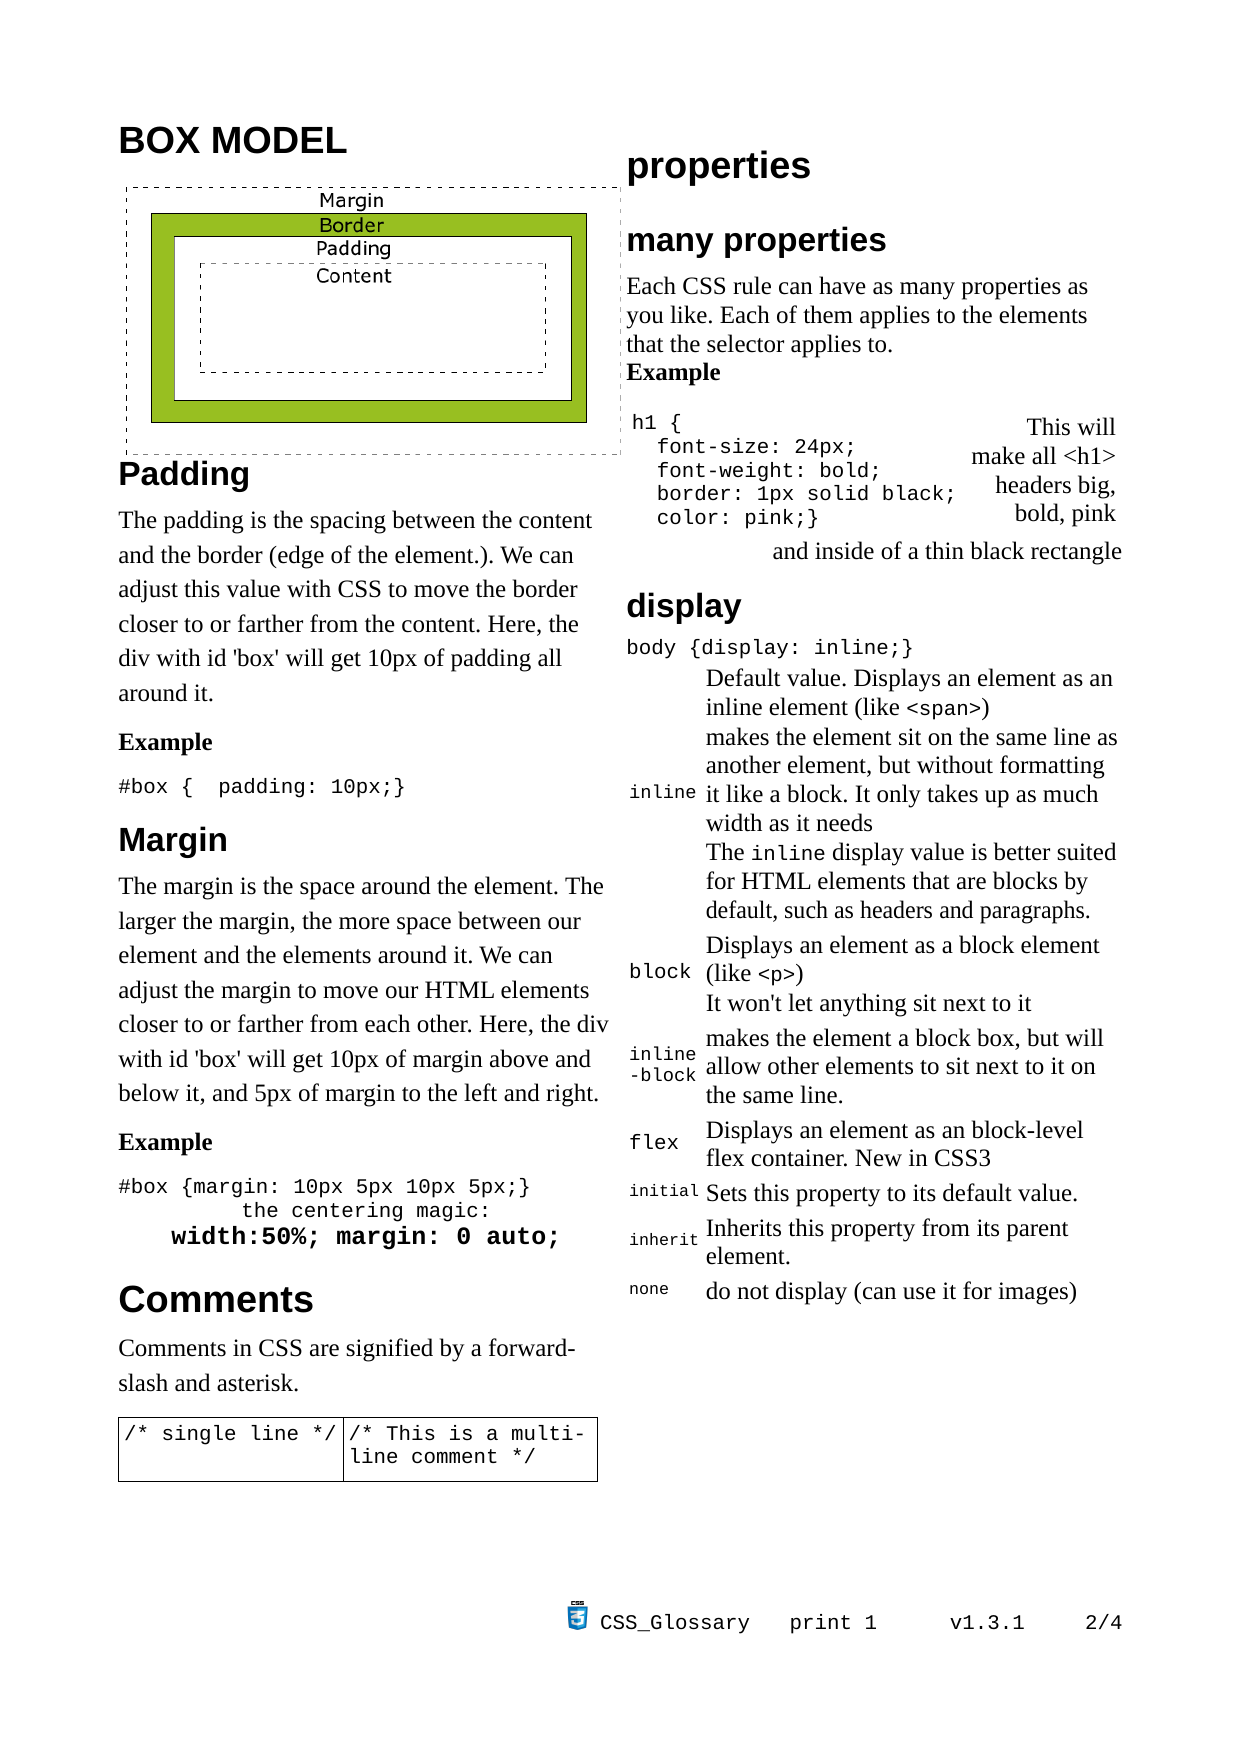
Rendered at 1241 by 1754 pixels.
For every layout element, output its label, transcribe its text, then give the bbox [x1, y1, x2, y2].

picture [567, 1601, 588, 1630]
text and inside of a thin black rectangle [626, 536, 1122, 565]
subtitle Comments [118, 1277, 614, 1321]
text body {display: inline;} [626, 637, 1122, 661]
table_cell Displays an element as an block-level flex container. New in CSS3 [703, 1112, 1128, 1175]
table_header /* single line */ [119, 1418, 343, 1481]
table_cell block [626, 927, 703, 1020]
table_cell initial [626, 1175, 703, 1210]
picture [126, 187, 621, 455]
table_cell flex [626, 1112, 703, 1175]
text The margin is the space around the element. The larger the margin, the more space between our element and the elements around it. We can adjust the margin to move our HTML elements closer to or farther from each other. Here, the div with id 'box' will get 10px of margin above and below it, and 5px of margin to the left and right. [118, 871, 614, 1107]
text width:50%; margin: 0 auto; [118, 1224, 614, 1252]
table_cell inline-block [626, 1020, 703, 1112]
text Comments in CSS are signified by a forward-slash and asterisk. [118, 1333, 614, 1396]
text The padding is the spacing between the content and the border (edge of the element.). We can adjust this value with CSS to move the border closer to or farther from the content. Here, the div with id 'box' will get 10px of padding all around it. [118, 505, 614, 706]
table_cell makes the element a block box, but will allow other elements to sit next to it on the same line. [703, 1020, 1128, 1112]
text Example [626, 357, 1122, 386]
text Example [118, 727, 614, 756]
table_cell Inherits this property from its parent element. [703, 1210, 1128, 1273]
table_cell do not display (can use it for images) [703, 1273, 1128, 1308]
text #box {margin: 10px 5px 10px 5px;} [118, 1176, 614, 1200]
table_header inline [626, 661, 703, 927]
table_cell inherit [626, 1210, 703, 1273]
table_cell Displays an element as a block element (like <p>) It won't let anything sit next to it [703, 927, 1128, 1020]
subtitle Margin [118, 820, 614, 859]
subtitle properties [626, 143, 1122, 187]
subtitle display [626, 586, 1122, 624]
table_cell none [626, 1273, 703, 1308]
table_header h1 { font-size: 24px; font-weight: bold; border: 1px solid black; color: pink;} [626, 407, 964, 536]
text #box { padding: 10px;} [118, 776, 614, 799]
text the centering magic: [118, 1200, 614, 1224]
table_cell Sets this property to its default value. [703, 1175, 1128, 1210]
table_header Default value. Displays an element as an inline element (like <span>) makes the element sit on the same line as another element, but without formatting it like a block. It only takes up as much width as it needs The inline display value is better suited for HTML elements that are blocks by default, such as headers and paragraphs. [703, 661, 1128, 927]
text Each CSS rule can have as many properties as you like. Each of them applies to the elements that the selector applies to. [626, 271, 1122, 357]
text Example [118, 1127, 614, 1156]
subtitle Padding [118, 455, 614, 493]
table_header /* This is a multi-line comment */ [344, 1418, 597, 1481]
subtitle many properties [626, 220, 1122, 259]
table_header This will make all <h1> headers big, bold, pink [964, 407, 1122, 536]
subtitle BOX MODEL [118, 118, 614, 162]
